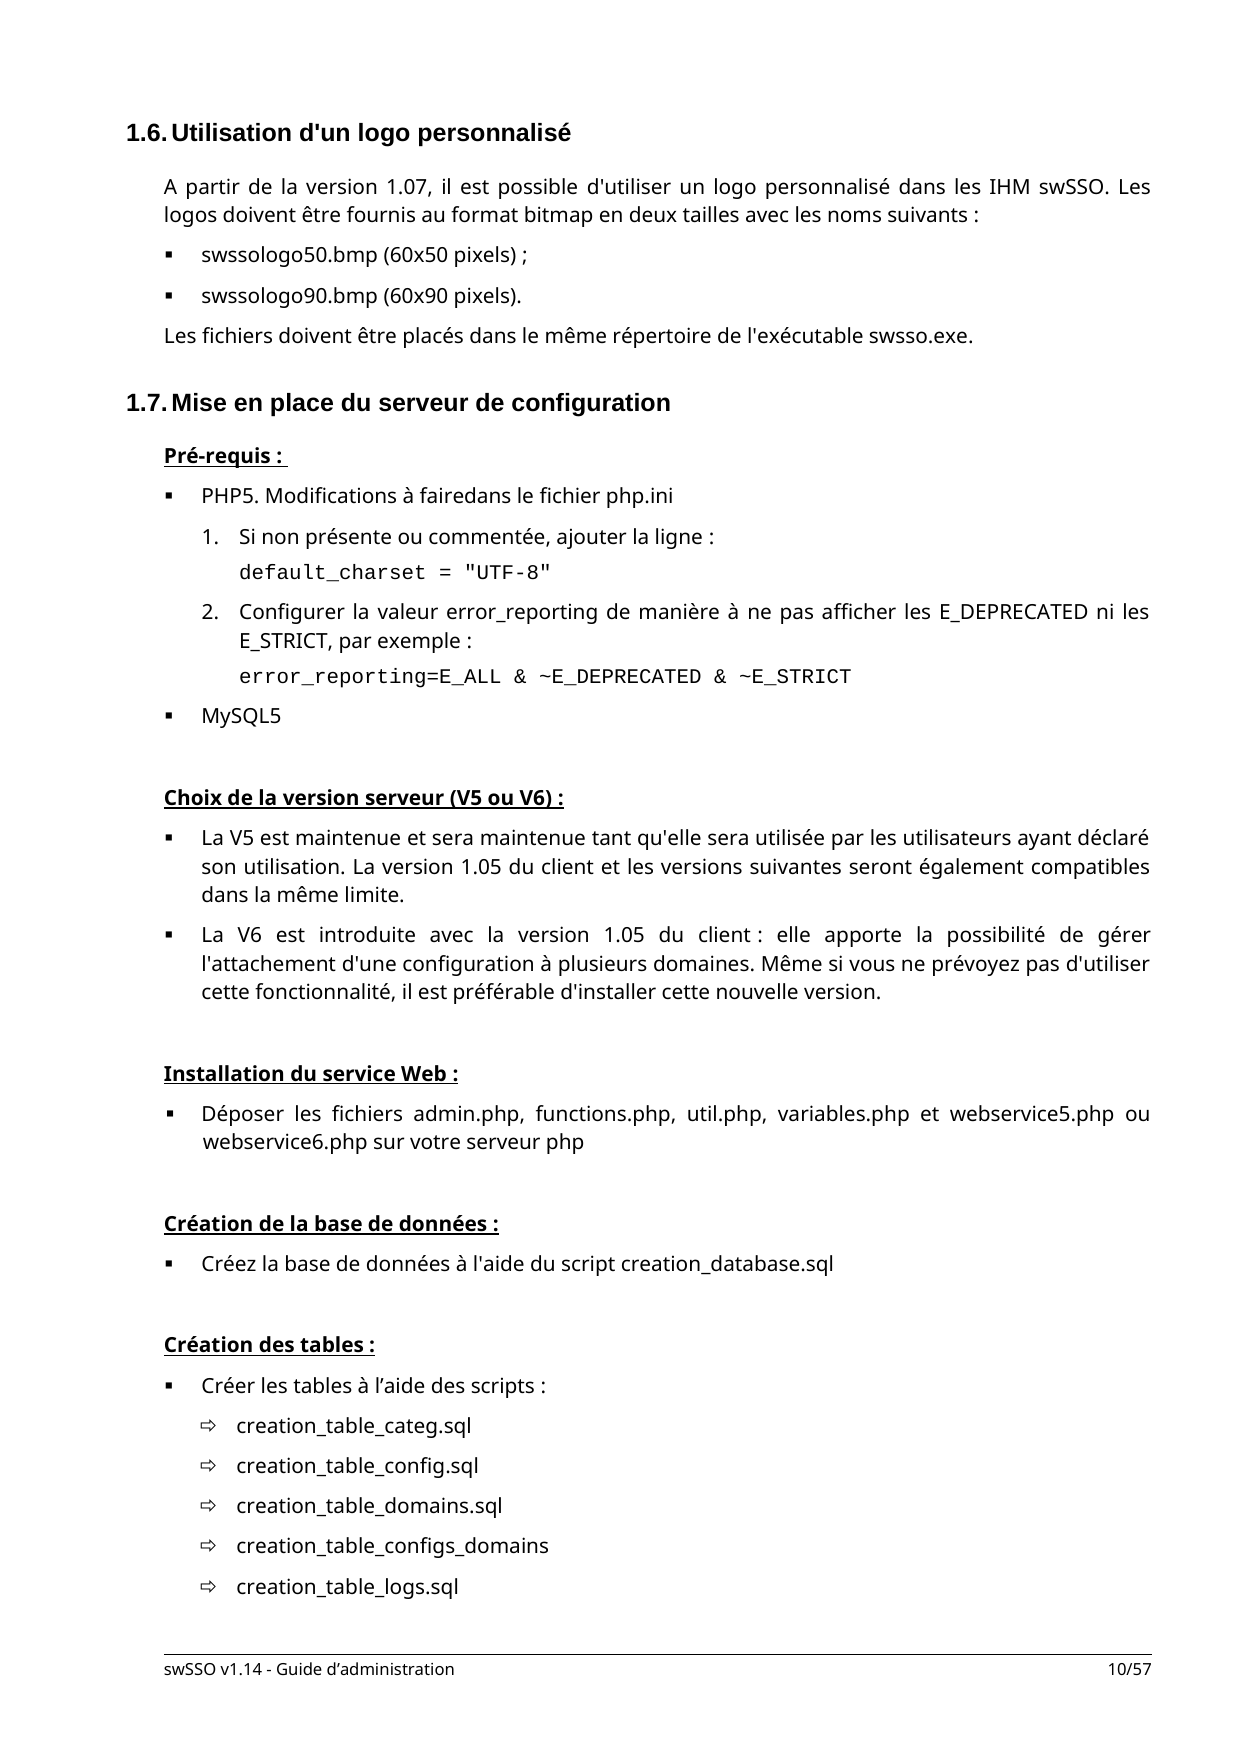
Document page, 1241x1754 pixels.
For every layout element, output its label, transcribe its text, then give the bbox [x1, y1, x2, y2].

list La V5 est maintenue et sera maintenue tant qu'elle sera utilisée par les utilisateurs ayant déclaré son utilisation. La version 1.05 du client et les versions suivantes seront également compatibles dans la même limite. [164, 823, 1152, 909]
list Configurer la valeur error_reporting de manière à ne pas afficher les E_DEPRECATED ni les E_STRICT, par exemple : [201, 597, 1152, 654]
text Les fichiers doivent être placés dans le même répertoire de l'exécutable swsso.exe. [164, 322, 1152, 350]
list Créez la base de données à l'aide du script creation_database.sql [164, 1249, 1152, 1278]
list PHP5. Modifications à fairedans le fichier php.ini [164, 482, 1152, 510]
list swssologo90.bmp (60x90 pixels). [164, 281, 1152, 309]
list swssologo50.bmp (60x50 pixels) ; [164, 241, 1152, 269]
text Création des tables : [164, 1331, 1152, 1359]
text Pré-requis : [164, 441, 1152, 470]
list La V6 est introduite avec la version 1.05 du client : elle apporte la possibilité de gérer l'attachement d'une configuration à plusieurs domaines. Même si vous ne prévoyez pas d'utiliser cette fonctionnalité, il est préférable d'installer cette nouvelle version. [164, 921, 1152, 1006]
text Création de la base de données : [164, 1209, 1152, 1238]
list error_reporting=E_ALL & ~E_DEPRECATED & ~E_STRICT [201, 666, 1152, 690]
text A partir de la version 1.07, il est possible d'utiliser un logo personnalisé dans les IHM swSSO. Les logos doivent être fournis au format bitmap en deux tailles avec les noms suivants : [164, 172, 1152, 229]
list Si non présente ou commentée, ajouter la ligne : [201, 522, 1152, 550]
list creation_table_config.sql [199, 1451, 1152, 1479]
list creation_table_domains.sql [199, 1491, 1152, 1520]
list creation_table_categ.sql [199, 1411, 1152, 1439]
subtitle Utilisation d'un logo personnalisé [126, 118, 1152, 147]
list Créer les tables à l’aide des scripts : [164, 1371, 1152, 1399]
list creation_table_logs.sql [199, 1572, 1152, 1600]
text Installation du service Web : [164, 1059, 1152, 1087]
subtitle Mise en place du serveur de configuration [126, 388, 1152, 416]
text Choix de la version serveur (V5 ou V6) : [164, 783, 1152, 812]
list MySQL5 [164, 701, 1152, 730]
list Déposer les fichiers admin.php, functions.php, util.php, variables.php et webservice5.php ou webservice6.php sur votre serveur php [165, 1099, 1152, 1156]
list default_charset = "UTF-8" [201, 562, 1152, 586]
list creation_table_configs_domains [199, 1532, 1152, 1560]
